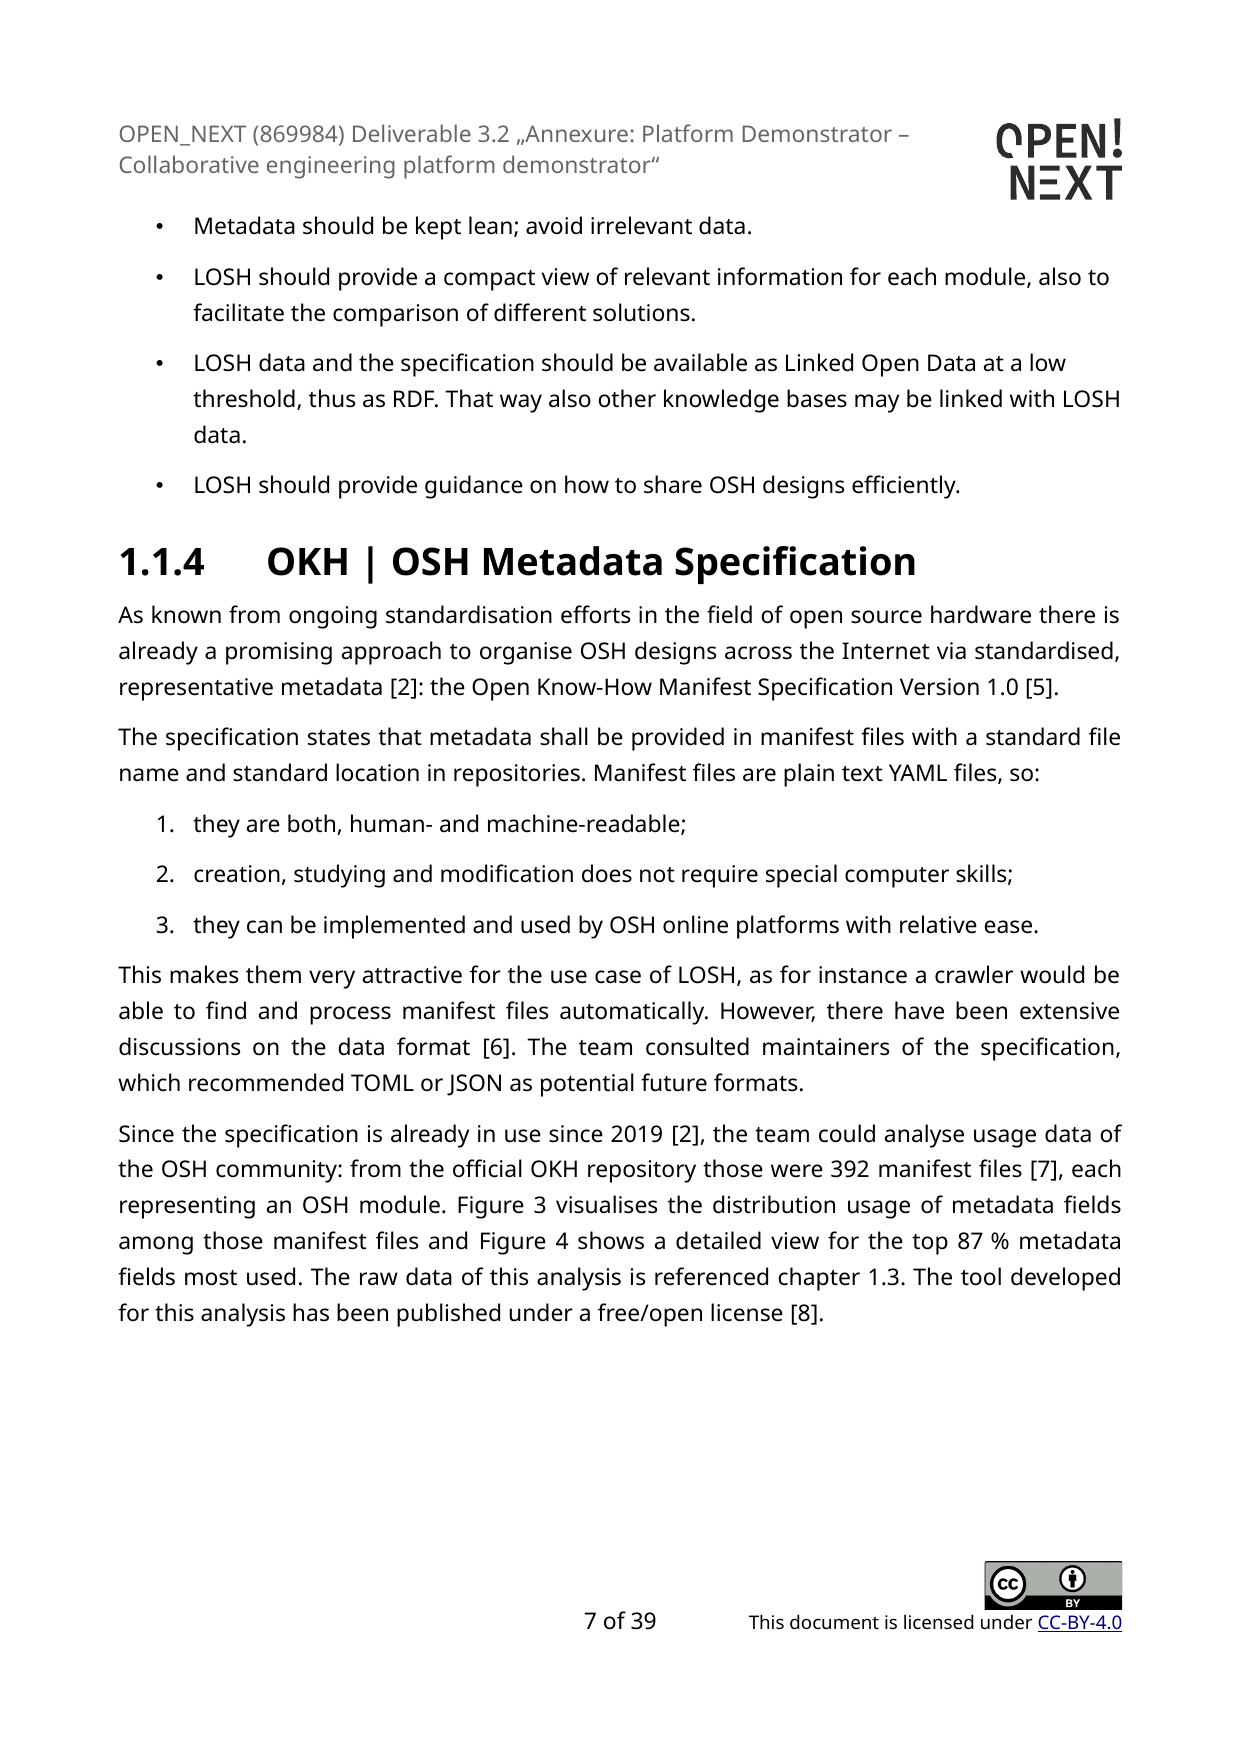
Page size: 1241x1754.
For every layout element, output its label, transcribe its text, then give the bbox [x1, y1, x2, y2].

list LOSH should provide a compact view of relevant information for each module, also to facilitate the comparison of different solutions. [156, 261, 1122, 328]
list creation, studying and modification does not require special computer skills; [156, 858, 1122, 889]
list LOSH data and the specification should be available as Linked Open Data at a low threshold, thus as RDF. That way also other knowledge bases may be linked with LOSH data. [156, 347, 1122, 450]
text Since the specification is already in use since 2019 [2], the team could analyse usage data of the OSH community: from the official OKH repository those were 392 manifest files [7], each representing an OSH module. Figure 3 visualises the distribution usage of metadata fields among those manifest files and Figure 4 shows a detailed view for the top 87 % metadata fields most used. The raw data of this analysis is referenced chapter 1.3. The tool developed for this analysis has been published under a free/open license [8]. [118, 1117, 1122, 1328]
list LOSH should provide guidance on how to share OSH designs efficiently. [156, 469, 1122, 501]
list Metadata should be kept lean; avoid irrelevant data. [156, 210, 1122, 241]
list they can be implemented and used by OSH online platforms with relative ease. [156, 909, 1122, 940]
text The specification states that metadata shall be provided in manifest files with a standard file name and standard location in repositories. Manifest files are plain text YAML files, so: [118, 721, 1122, 788]
list they are both, human- and machine-readable; [156, 808, 1122, 839]
text As known from ongoing standardisation efforts in the field of open source hardware there is already a promising approach to organise OSH designs across the Internet via standardised, representative metadata [2]: the Open Know-How Manifest Specification Version 1.0 [5]. [118, 599, 1122, 702]
picture [984, 1561, 1123, 1610]
text This makes them very attractive for the use case of LOSH, as for instance a crawler would be able to find and process manifest files automatically. However, there have been extensive discussions on the data format [6]. The team consulted maintainers of the specification, which recommended TOML or JSON as potential future formats. [118, 959, 1122, 1098]
subtitle OKH | OSH Metadata Specification [118, 534, 1122, 586]
